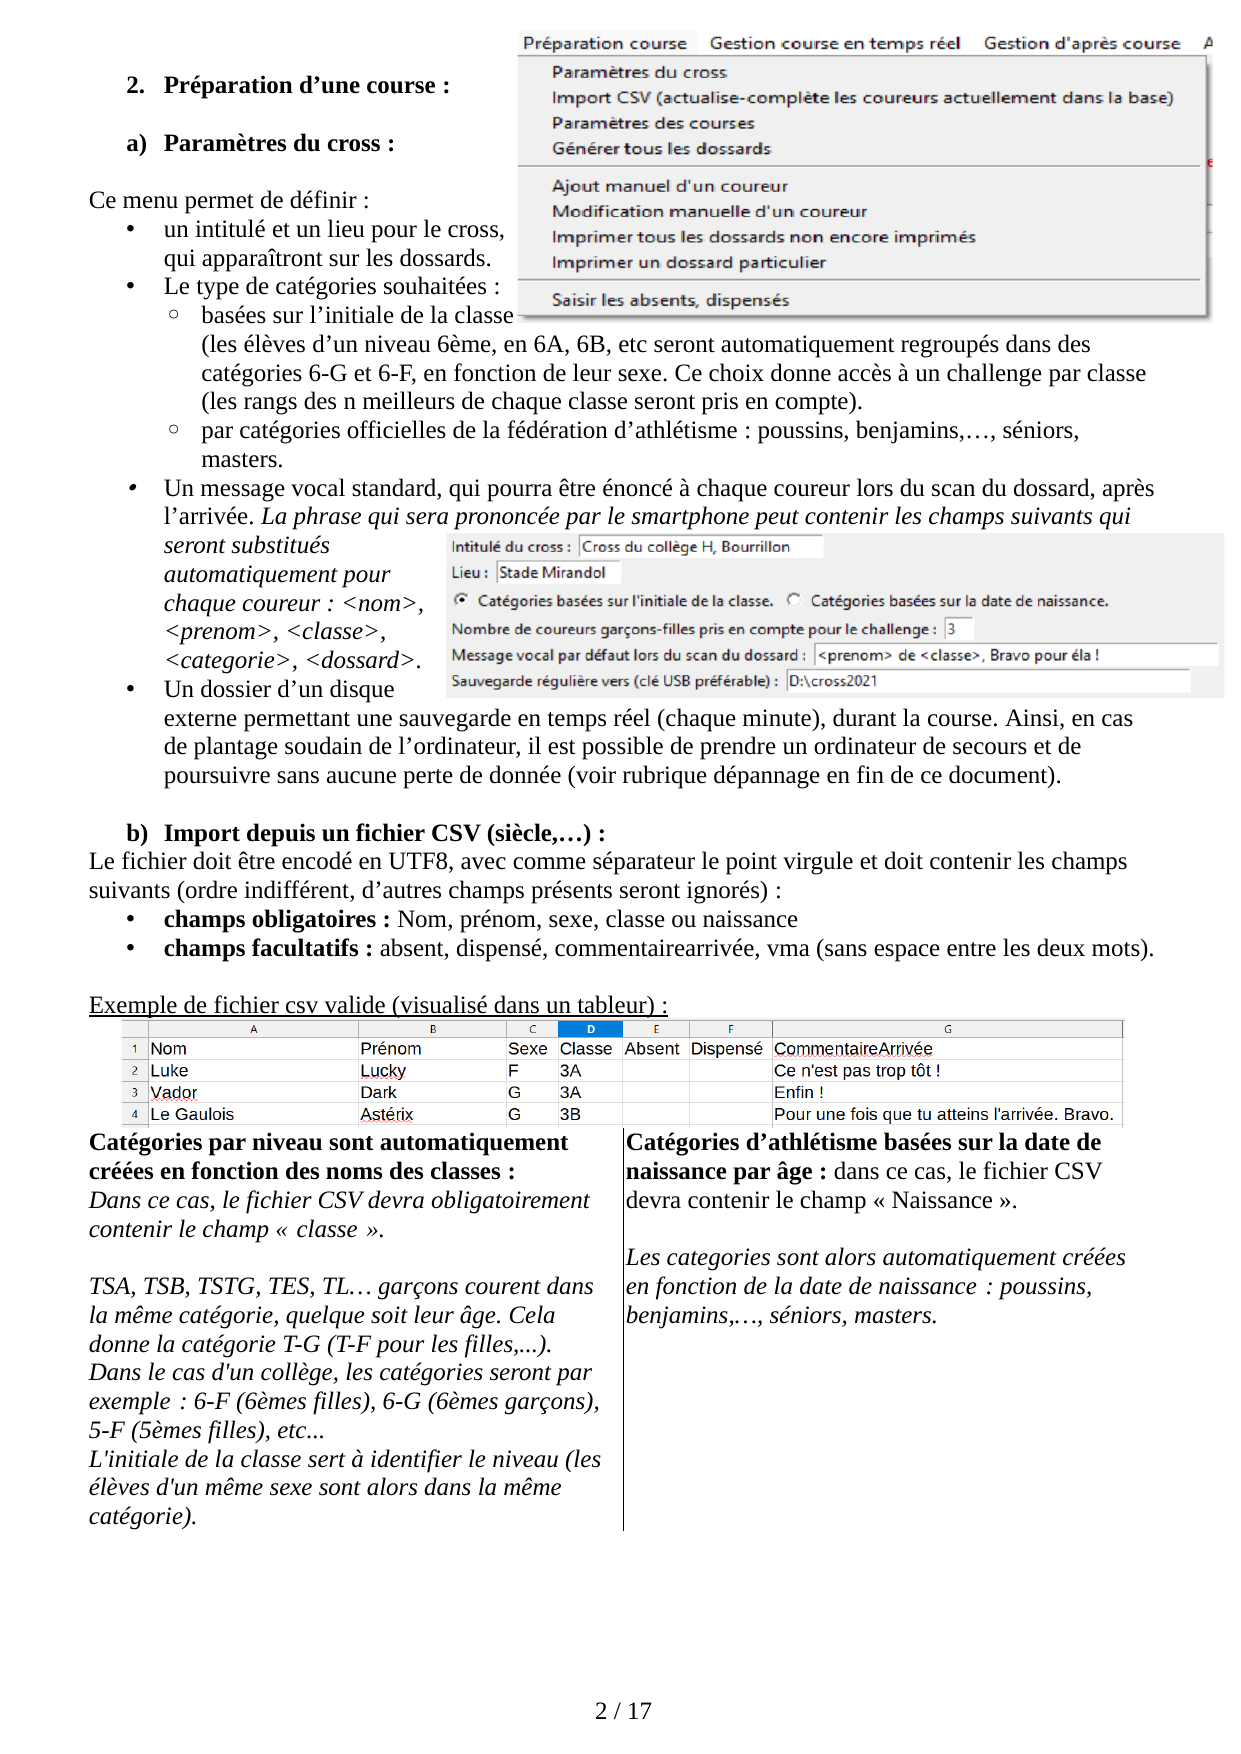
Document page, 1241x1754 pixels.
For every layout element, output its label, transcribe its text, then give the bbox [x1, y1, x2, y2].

text TSA, TSB, TSTG, TES, TL… garçons courent dans la même catégorie, quelque soit leur âge. Cela donne la catégorie T-G (T-F pour les filles,...). [88, 1271, 621, 1357]
text Exemple de fichier csv valide (visualisé dans un tableur) : [88, 990, 1158, 1019]
picture [121, 1018, 1125, 1128]
list Paramètres du cross : [126, 128, 517, 156]
text Catégories par niveau sont automatiquement créées en fonction des noms des classes : [88, 1048, 621, 1185]
list basées sur l’initiale de la classe (les élèves d’un niveau 6ème, en 6A, 6B, etc seront automatiquement regroupés dans des catégories 6-G et 6-F, en fonction de leur sexe. Ce choix donne accès à un challenge par classe (les rangs des n meilleurs de chaque classe seront pris en compte). [163, 300, 1158, 415]
list un intitulé et un lieu pour le cross, qui apparaîtront sur les dossards. [126, 214, 517, 271]
text Dans le cas d'un collège, les catégories seront par exemple : 6-F (6èmes filles), 6-G (6èmes garçons), 5-F (5èmes filles), etc... [88, 1357, 621, 1444]
picture [446, 533, 1225, 698]
list Un dossier d’un disque externe permettant une sauvegarde en temps réel (chaque minute), durant la course. Ainsi, en cas de plantage soudain de l’ordinateur, il est possible de prendre un ordinateur de secours et de poursuivre sans aucune perte de donnée (voir rubrique dépannage en fin de ce document). [126, 674, 1158, 789]
text Les categories sont alors automatiquement créées en fonction de la date de naissance : poussins, benjamins,…, séniors, masters. [626, 1242, 1158, 1329]
list Le type de catégories souhaitées : [126, 271, 517, 300]
list Import depuis un fichier CSV (siècle,…) : [126, 818, 1158, 846]
text Ce menu permet de définir : [88, 185, 517, 214]
list champs facultatifs : absent, dispensé, commentairearrivée, vma (sans espace entre les deux mots). [126, 933, 1158, 961]
text Dans ce cas, le fichier CSV devra obligatoirement contenir le champ « classe ». [88, 1185, 621, 1242]
text Catégories d’athlétisme basées sur la date de naissance par âge : dans ce cas, le fichier CSV devra contenir le champ « Naissance ». [626, 1048, 1158, 1214]
list champs obligatoires : Nom, prénom, sexe, classe ou naissance [126, 904, 1158, 933]
text Le fichier doit être encodé en UTF8, avec comme séparateur le point virgule et doit contenir les champs suivants (ordre indifférent, d’autres champs présents seront ignorés) : [88, 846, 1158, 904]
text L'initiale de la classe sert à identifier le niveau (les élèves d'un même sexe sont alors dans la même catégorie). [88, 1444, 621, 1530]
list Préparation d’une course : [126, 70, 517, 99]
picture [517, 28, 1213, 323]
list Un message vocal standard, qui pourra être énoncé à chaque coureur lors du scan du dossard, après l’arrivée. La phrase qui sera prononcée par le smartphone peut contenir les champs suivants qui seront substitués automatiquement pour chaque coureur : <nom>, <prenom>, <classe>, <categorie>, <dossard>. [126, 473, 1158, 674]
list par catégories officielles de la fédération d’athlétisme : poussins, benjamins,…, séniors, masters. [163, 415, 1158, 473]
